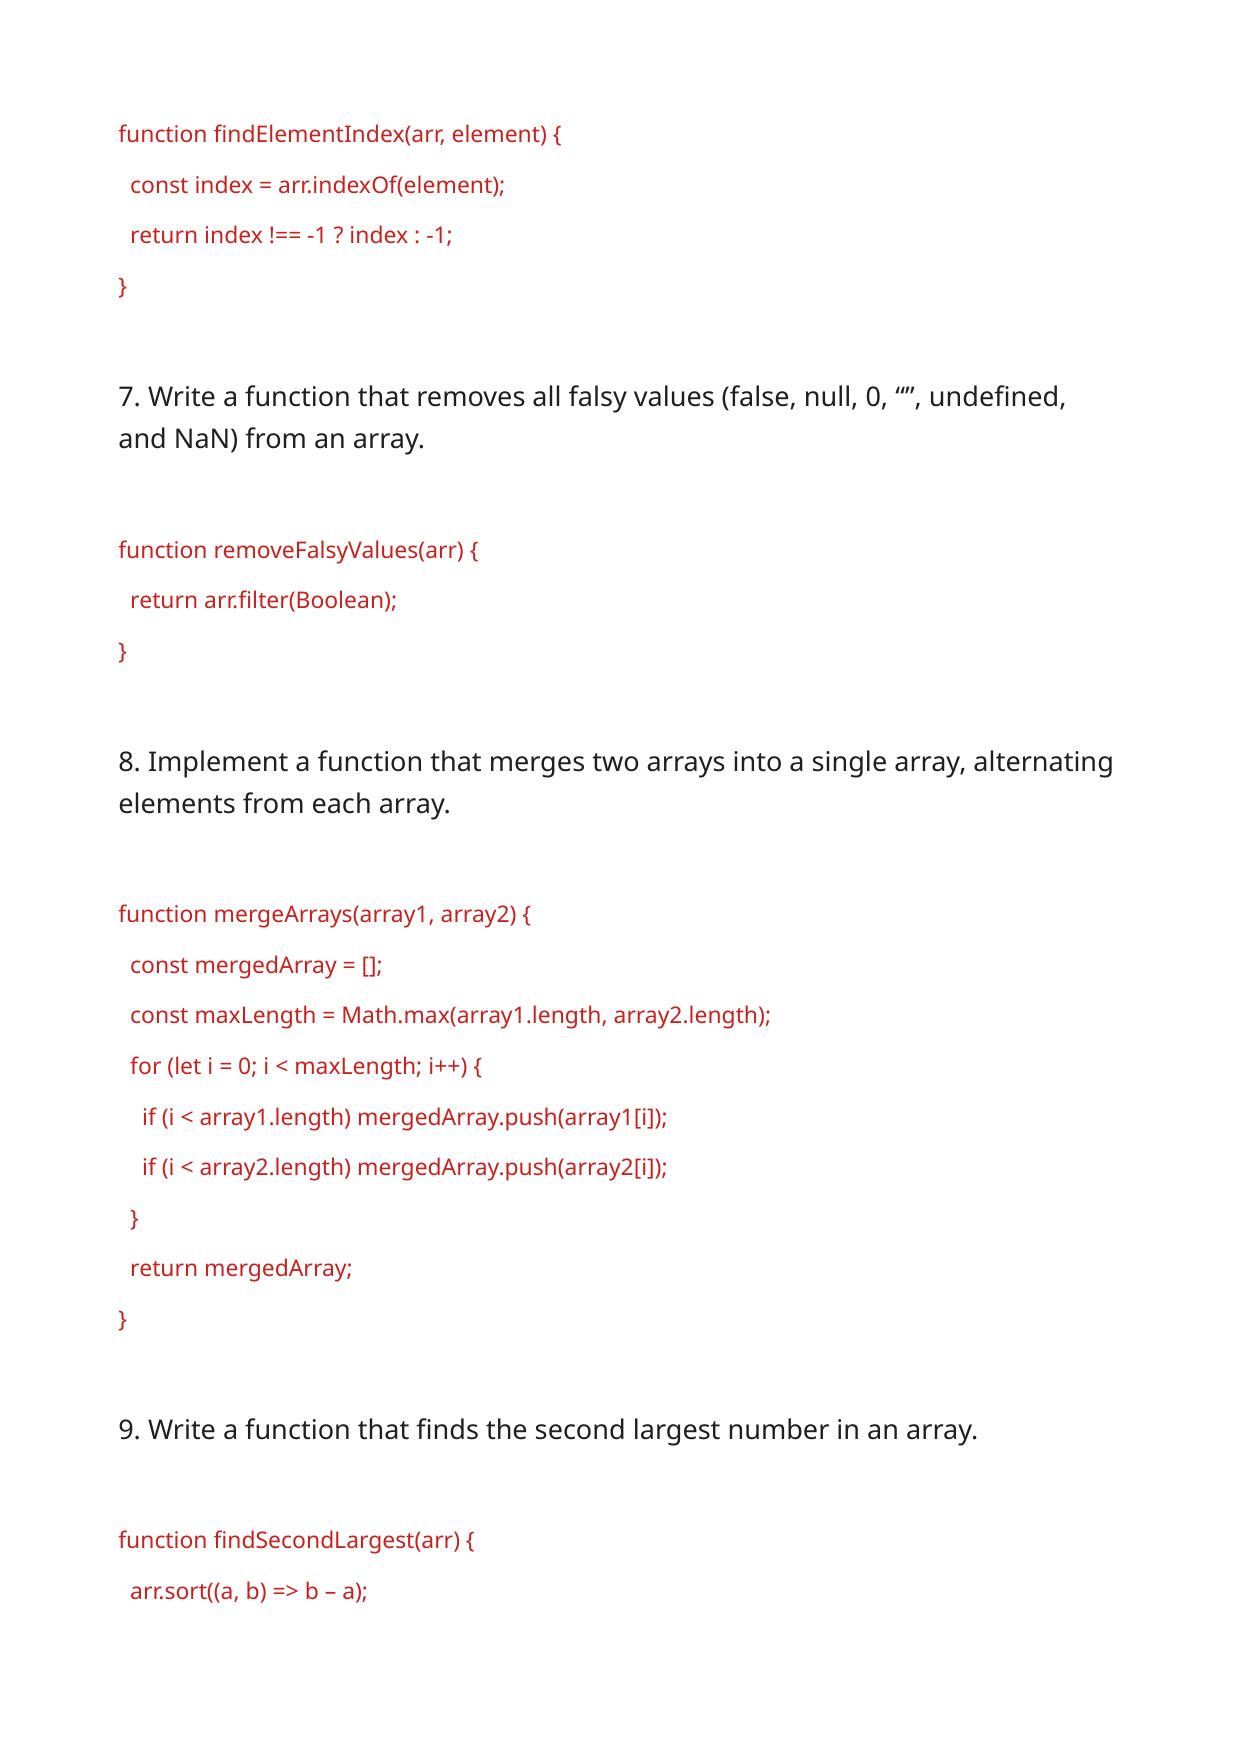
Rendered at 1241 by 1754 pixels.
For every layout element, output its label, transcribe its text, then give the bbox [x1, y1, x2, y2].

text return arr.filter(Boolean); [118, 584, 1122, 615]
text } [118, 1303, 1122, 1334]
text 8. Implement a function that merges two arrays into a single array, alternating elements from each array. [118, 742, 1122, 821]
text for (let i = 0; i < maxLength; i++) { [118, 1050, 1122, 1081]
text const maxLength = Math.max(array1.length, array2.length); [118, 999, 1122, 1031]
text } [118, 270, 1122, 301]
text function removeFalsyValues(arr) { [118, 533, 1122, 565]
text if (i < array2.length) mergedArray.push(array2[i]); [118, 1151, 1122, 1182]
text } [118, 1202, 1122, 1233]
text return mergedArray; [118, 1252, 1122, 1283]
text } [118, 634, 1122, 666]
text 7. Write a function that removes all falsy values (false, null, 0, “”, undefined, and NaN) from an array. [118, 377, 1122, 456]
text const mergedArray = []; [118, 949, 1122, 980]
text 9. Write a function that finds the second largest number in an array. [118, 1410, 1122, 1447]
text function findSecondLargest(arr) { [118, 1524, 1122, 1555]
text return index !== -1 ? index : -1; [118, 219, 1122, 250]
text const index = arr.indexOf(element); [118, 169, 1122, 200]
text if (i < array1.length) mergedArray.push(array1[i]); [118, 1101, 1122, 1132]
text arr.sort((a, b) => b – a); [118, 1574, 1122, 1606]
text function mergeArrays(array1, array2) { [118, 898, 1122, 930]
text function findElementIndex(arr, element) { [118, 118, 1122, 149]
